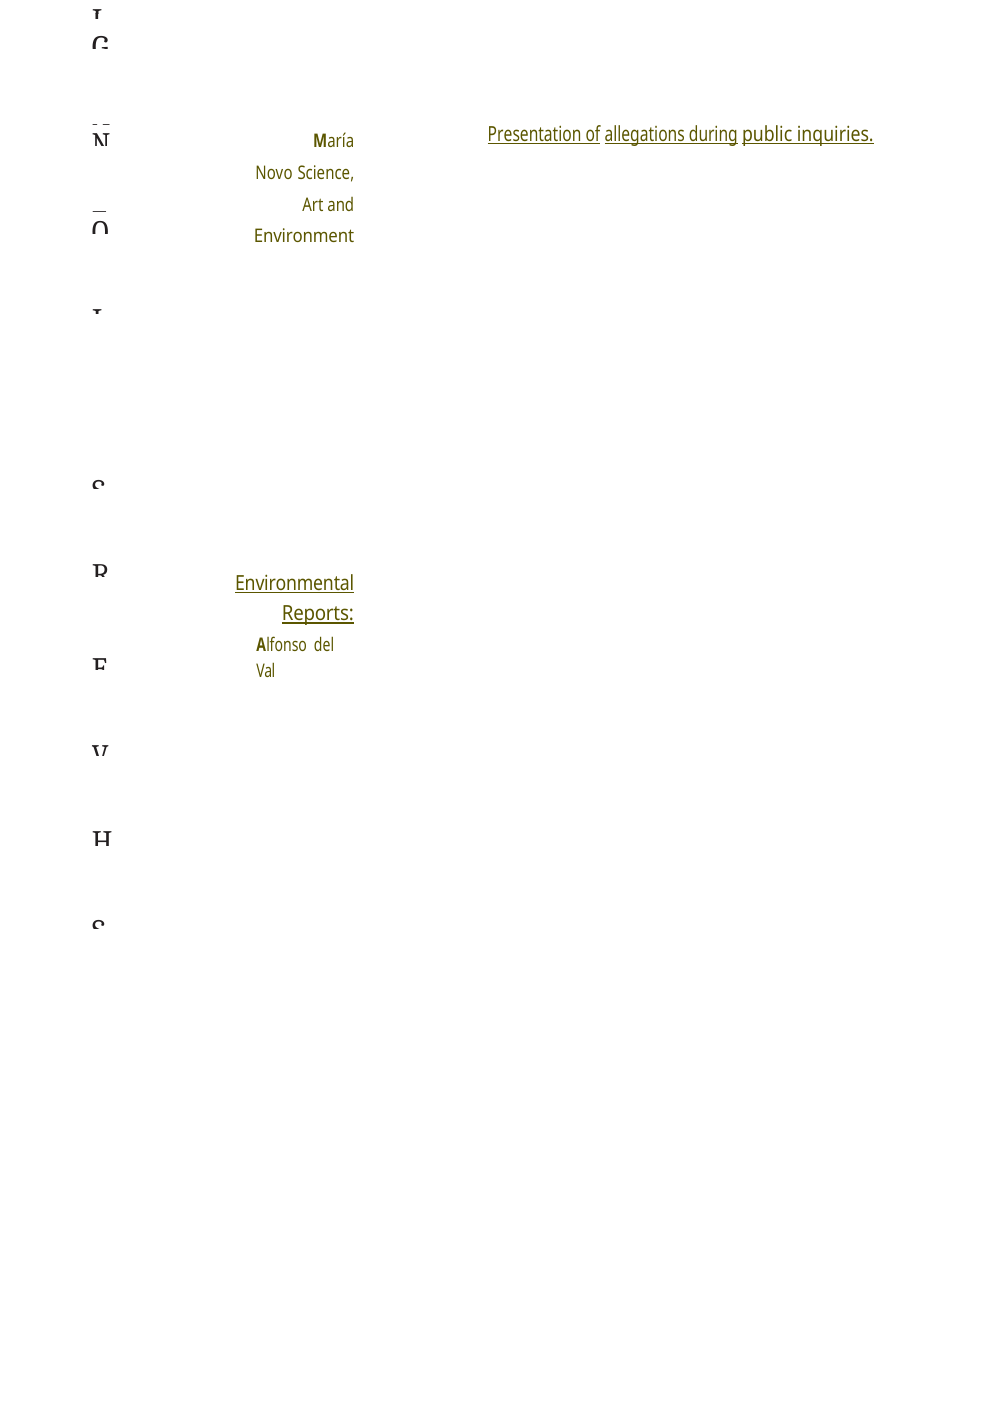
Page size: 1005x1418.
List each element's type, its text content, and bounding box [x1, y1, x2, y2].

text [89, 125, 130, 146]
text S [92, 913, 130, 929]
text Alfonso del Val [256, 631, 354, 682]
text [89, 736, 130, 756]
text O [92, 214, 130, 234]
text [89, 555, 130, 576]
text N [92, 127, 130, 146]
text [89, 823, 130, 845]
text G [92, 29, 130, 49]
text María Novo Science, Art and Environment [248, 127, 354, 248]
text [89, 650, 130, 669]
text [89, 471, 130, 489]
text [89, 912, 130, 929]
text Environmental [164, 568, 354, 596]
text I [92, 302, 130, 313]
text N [92, 117, 130, 125]
text Presentation of allegations during public inquiries. [468, 119, 960, 147]
text [89, 212, 130, 234]
text I [92, 2, 130, 13]
text L [97, 13, 130, 18]
text R [92, 557, 130, 576]
text Reports: [164, 598, 354, 627]
text H [92, 824, 130, 845]
text E [92, 205, 130, 212]
text S [92, 473, 130, 489]
text E [92, 651, 130, 669]
text V [92, 738, 130, 756]
